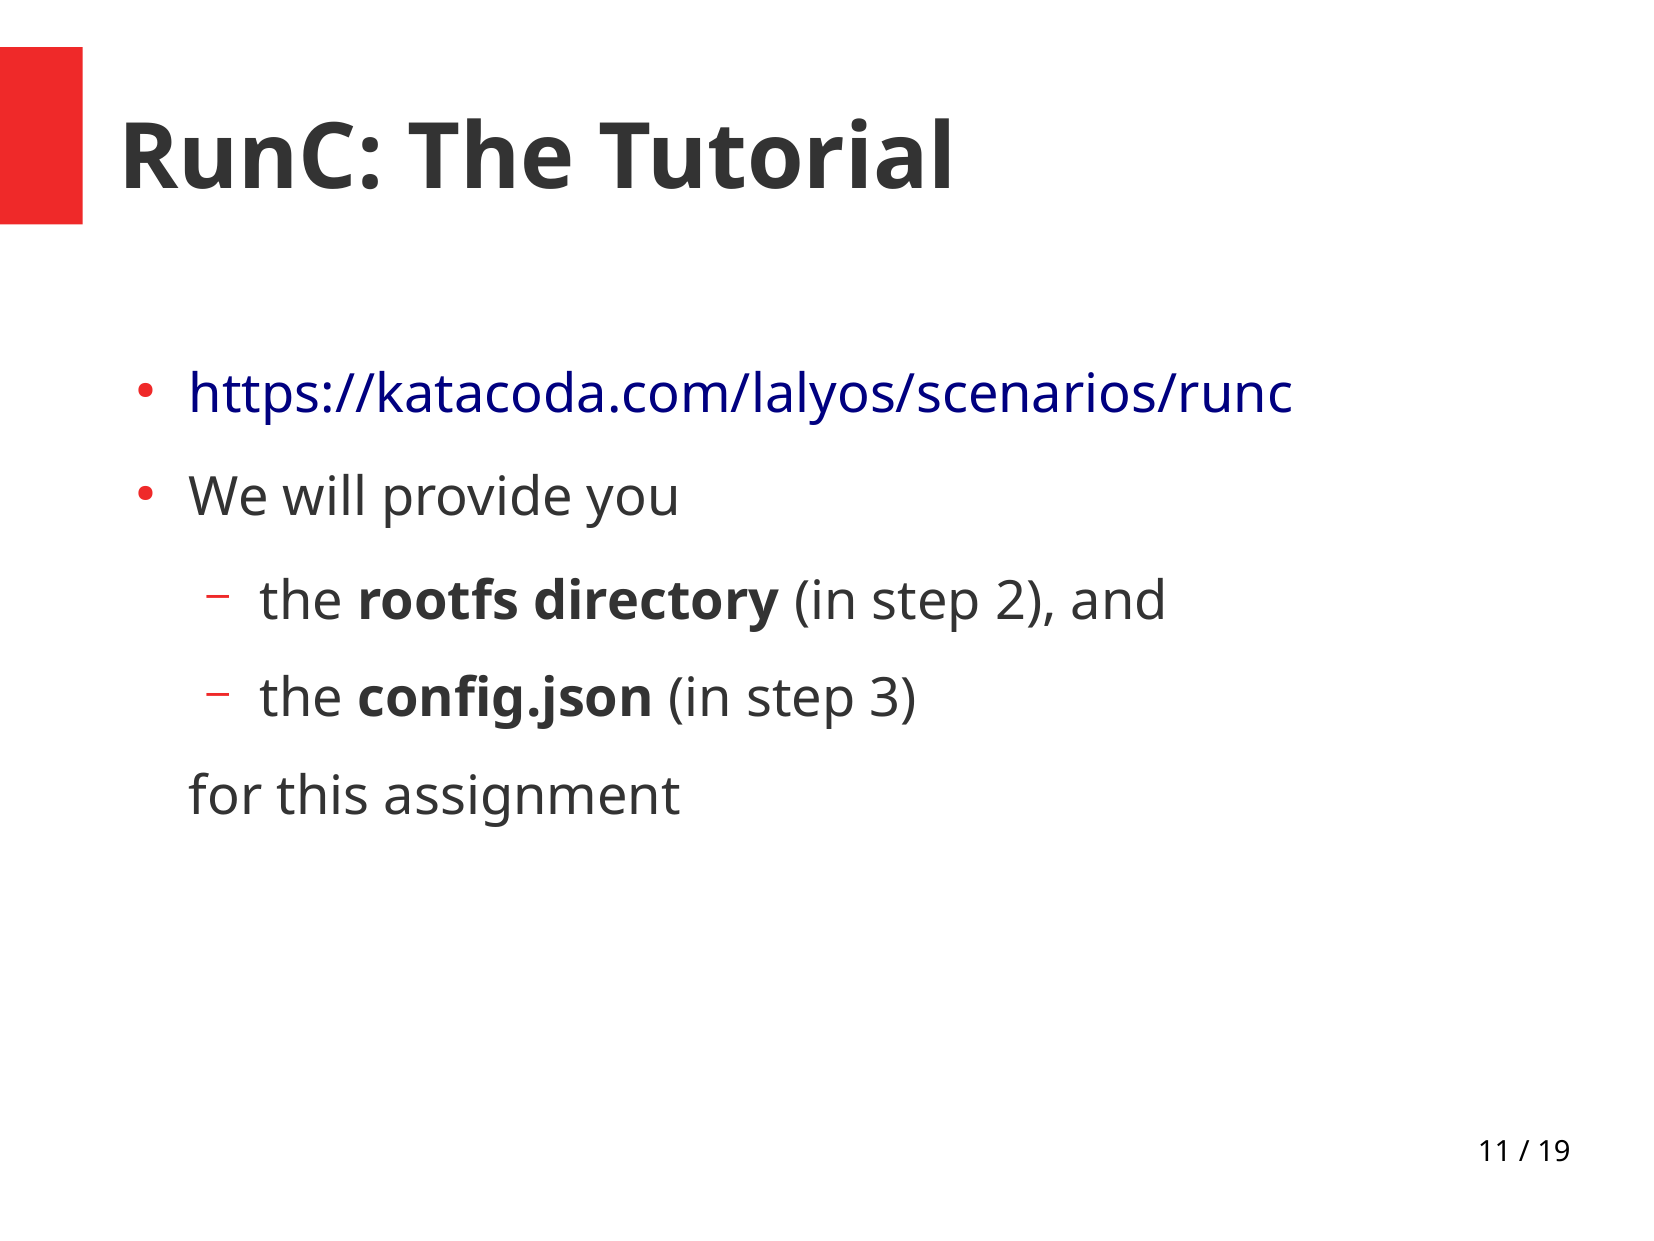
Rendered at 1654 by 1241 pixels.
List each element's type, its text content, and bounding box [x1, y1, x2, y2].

title RunC: The Tutorial [118, 49, 1571, 257]
list https://katacoda.com/lalyos/scenarios/runc We will provide you the rootfs directory (in step 2), and the config.json (in step 3) for this assignment [118, 354, 1536, 1074]
